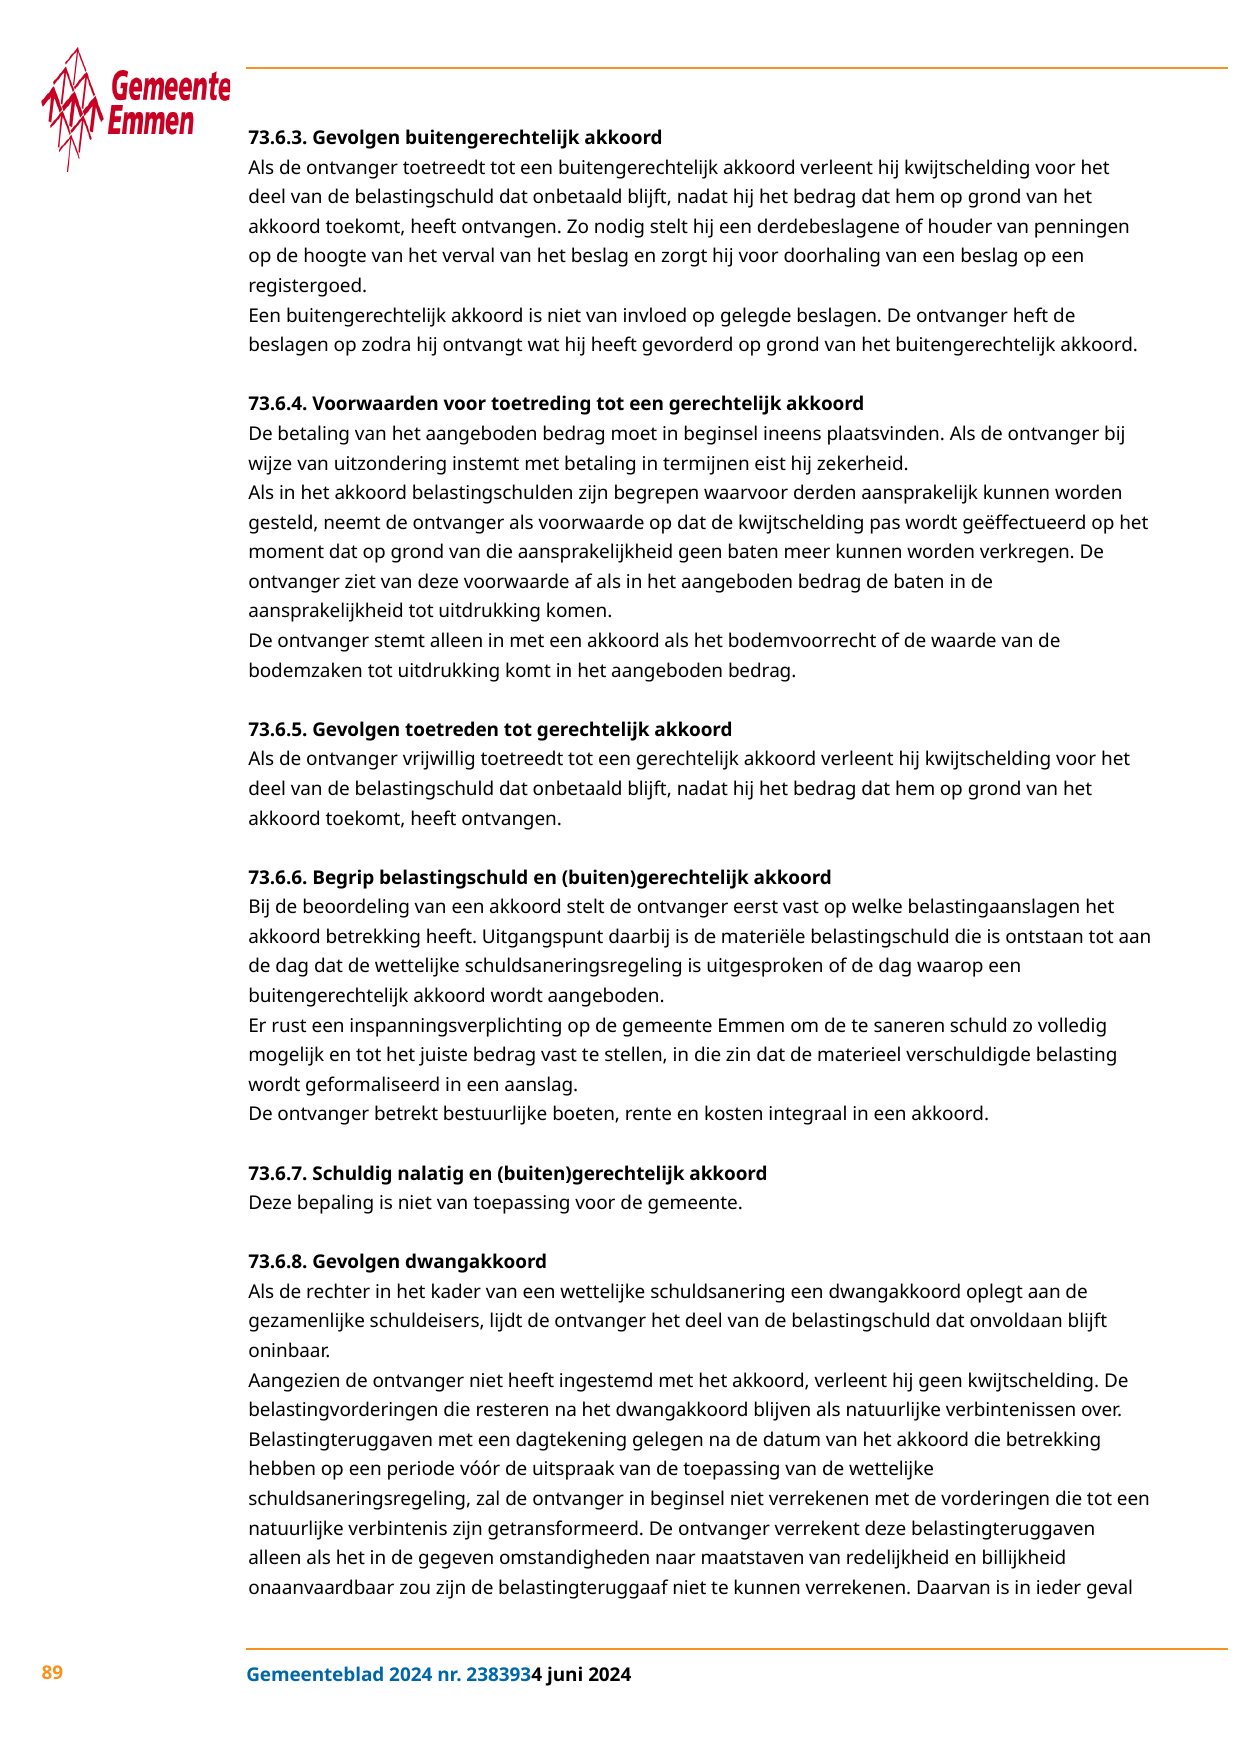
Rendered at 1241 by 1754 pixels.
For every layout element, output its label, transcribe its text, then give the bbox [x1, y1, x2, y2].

text Een buitengerechtelijk akkoord is niet van invloed op gelegde beslagen. De ontvanger heft de beslagen op zodra hij ontvangt wat hij heeft gevorderd op grond van het buitengerechtelijk akkoord. [248, 302, 1152, 357]
text Deze bepaling is niet van toepassing voor de gemeente. [248, 1189, 1152, 1215]
text Belastingteruggaven met een dagtekening gelegen na de datum van het akkoord die betrekking hebben op een periode vóór de uitspraak van de toepassing van de wettelijke schuldsaneringsregeling, zal de ontvanger in beginsel niet verrekenen met de vorderingen die tot een natuurlijke verbintenis zijn getransformeerd. De ontvanger verrekent deze belastingteruggaven alleen als het in de gegeven omstandigheden naar maatstaven van redelijkheid en billijkheid onaanvaardbaar zou zijn de belastingteruggaaf niet te kunnen verrekenen. Daarvan is in ieder geval [248, 1426, 1152, 1600]
text Er rust een inspanningsverplichting op de gemeente Emmen om de te saneren schuld zo volledig mogelijk en tot het juiste bedrag vast te stellen, in die zin dat de materieel verschuldigde belasting wordt geformaliseerd in een aanslag. [248, 1012, 1152, 1097]
text De betaling van het aangeboden bedrag moet in beginsel ineens plaatsvinden. Als de ontvanger bij wijze van uitzondering instemt met betaling in termijnen eist hij zekerheid. [248, 420, 1152, 476]
text Bij de beoordeling van een akkoord stelt de ontvanger eerst vast op welke belastingaanslagen het akkoord betrekking heeft. Uitgangspunt daarbij is de materiële belastingschuld die is ontstaan tot aan de dag dat de wettelijke schuldsaneringsregeling is uitgesproken of de dag waarop een buitengerechtelijk akkoord wordt aangeboden. [248, 893, 1152, 1008]
text Als de ontvanger toetreedt tot een buitengerechtelijk akkoord verleent hij kwijtschelding voor het deel van de belastingschuld dat onbetaald blijft, nadat hij het bedrag dat hem op grond van het akkoord toekomt, heeft ontvangen. Zo nodig stelt hij een derdebeslagene of houder van penningen op de hoogte van het verval van het beslag en zorgt hij voor doorhaling van een beslag op een registergoed. [248, 154, 1152, 298]
text De ontvanger betrekt bestuurlijke boeten, rente en kosten integraal in een akkoord. [248, 1101, 1152, 1126]
text De ontvanger stemt alleen in met een akkoord als het bodemvoorrecht of de waarde van de bodemzaken tot uitdrukking komt in het aangeboden bedrag. [248, 627, 1152, 683]
text 73.6.8. Gevolgen dwangakkoord [248, 1248, 1152, 1274]
picture [41, 47, 231, 172]
text Als de ontvanger vrijwillig toetreedt tot een gerechtelijk akkoord verleent hij kwijtschelding voor het deel van de belastingschuld dat onbetaald blijft, nadat hij het bedrag dat hem op grond van het akkoord toekomt, heeft ontvangen. [248, 746, 1152, 831]
text 73.6.5. Gevolgen toetreden tot gerechtelijk akkoord [248, 716, 1152, 742]
text Als in het akkoord belastingschulden zijn begrepen waarvoor derden aansprakelijk kunnen worden gesteld, neemt de ontvanger als voorwaarde op dat de kwijtschelding pas wordt geëffectueerd op het moment dat op grond van die aansprakelijkheid geen baten meer kunnen worden verkregen. De ontvanger ziet van deze voorwaarde af als in het aangeboden bedrag de baten in de aansprakelijkheid tot uitdrukking komen. [248, 479, 1152, 623]
text Aangezien de ontvanger niet heeft ingestemd met het akkoord, verleent hij geen kwijtschelding. De belastingvorderingen die resteren na het dwangakkoord blijven als natuurlijke verbintenissen over. [248, 1367, 1152, 1422]
text 73.6.6. Begrip belastingschuld en (buiten)gerechtelijk akkoord [248, 864, 1152, 890]
text Als de rechter in het kader van een wettelijke schuldsanering een dwangakkoord oplegt aan de gezamenlijke schuldeisers, lijdt de ontvanger het deel van de belastingschuld dat onvoldaan blijft oninbaar. [248, 1278, 1152, 1363]
text 73.6.7. Schuldig nalatig en (buiten)gerechtelijk akkoord [248, 1160, 1152, 1186]
text 73.6.4. Voorwaarden voor toetreding tot een gerechtelijk akkoord [248, 391, 1152, 416]
text 73.6.3. Gevolgen buitengerechtelijk akkoord [248, 124, 1152, 150]
